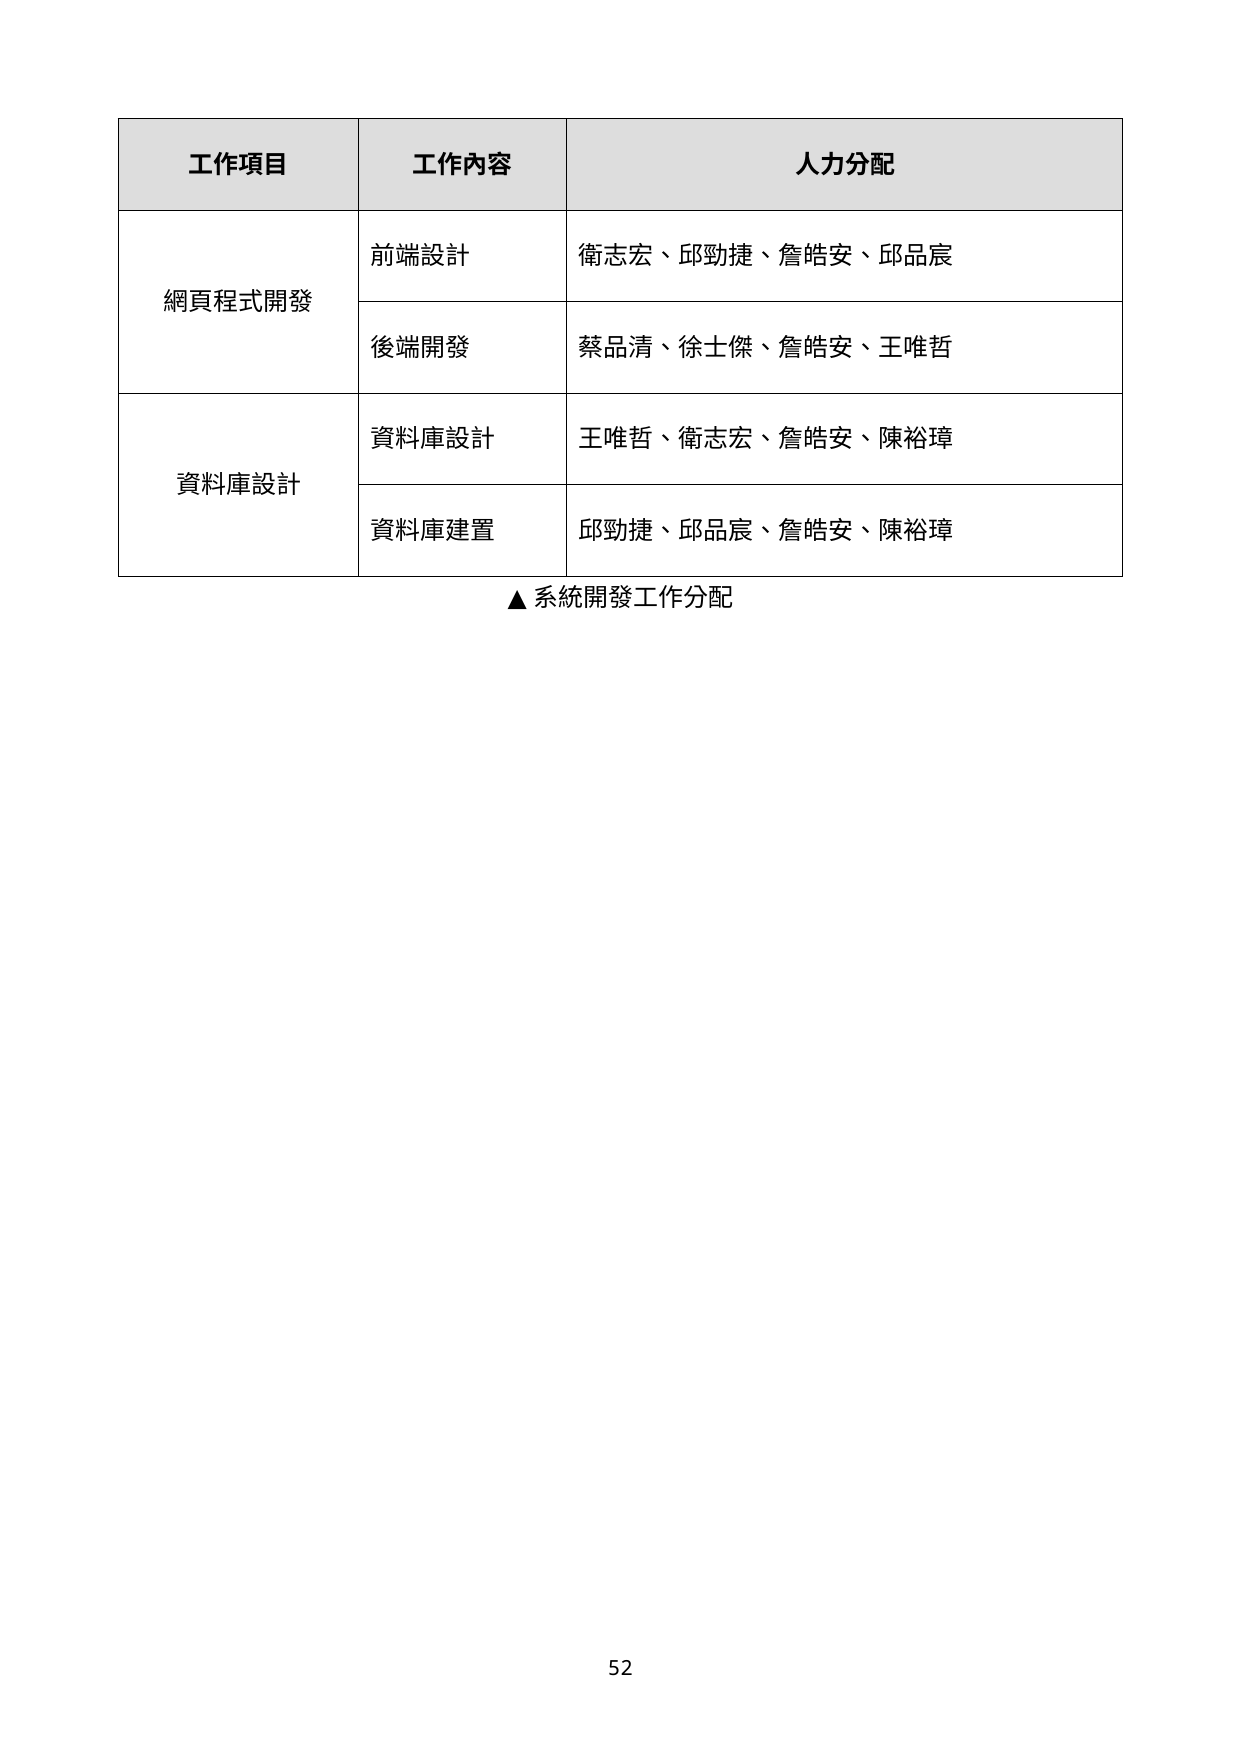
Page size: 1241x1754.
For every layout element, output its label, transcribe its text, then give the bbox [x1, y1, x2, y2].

text ▲ 系統開發工作分配 [118, 577, 1122, 613]
table_cell 前端設計 [359, 211, 566, 301]
table_cell 後端開發 [359, 302, 566, 393]
table_header 工作內容 [359, 119, 566, 210]
table_cell 邱勁捷、邱品宸、詹皓安、陳裕璋 [567, 485, 1122, 576]
table_cell 王唯哲、衛志宏、詹皓安、陳裕璋 [567, 394, 1122, 484]
table_cell 資料庫設計 [119, 394, 358, 576]
table_cell 蔡品清、徐士傑、詹皓安、王唯哲 [567, 302, 1122, 393]
table_header 工作項目 [119, 119, 358, 210]
table_header 人力分配 [567, 119, 1122, 210]
table_cell 資料庫設計 [359, 394, 566, 484]
table_cell 資料庫建置 [359, 485, 566, 576]
table_cell 衛志宏、邱勁捷、詹皓安、邱品宸 [567, 211, 1122, 301]
table_cell 網頁程式開發 [119, 211, 358, 393]
